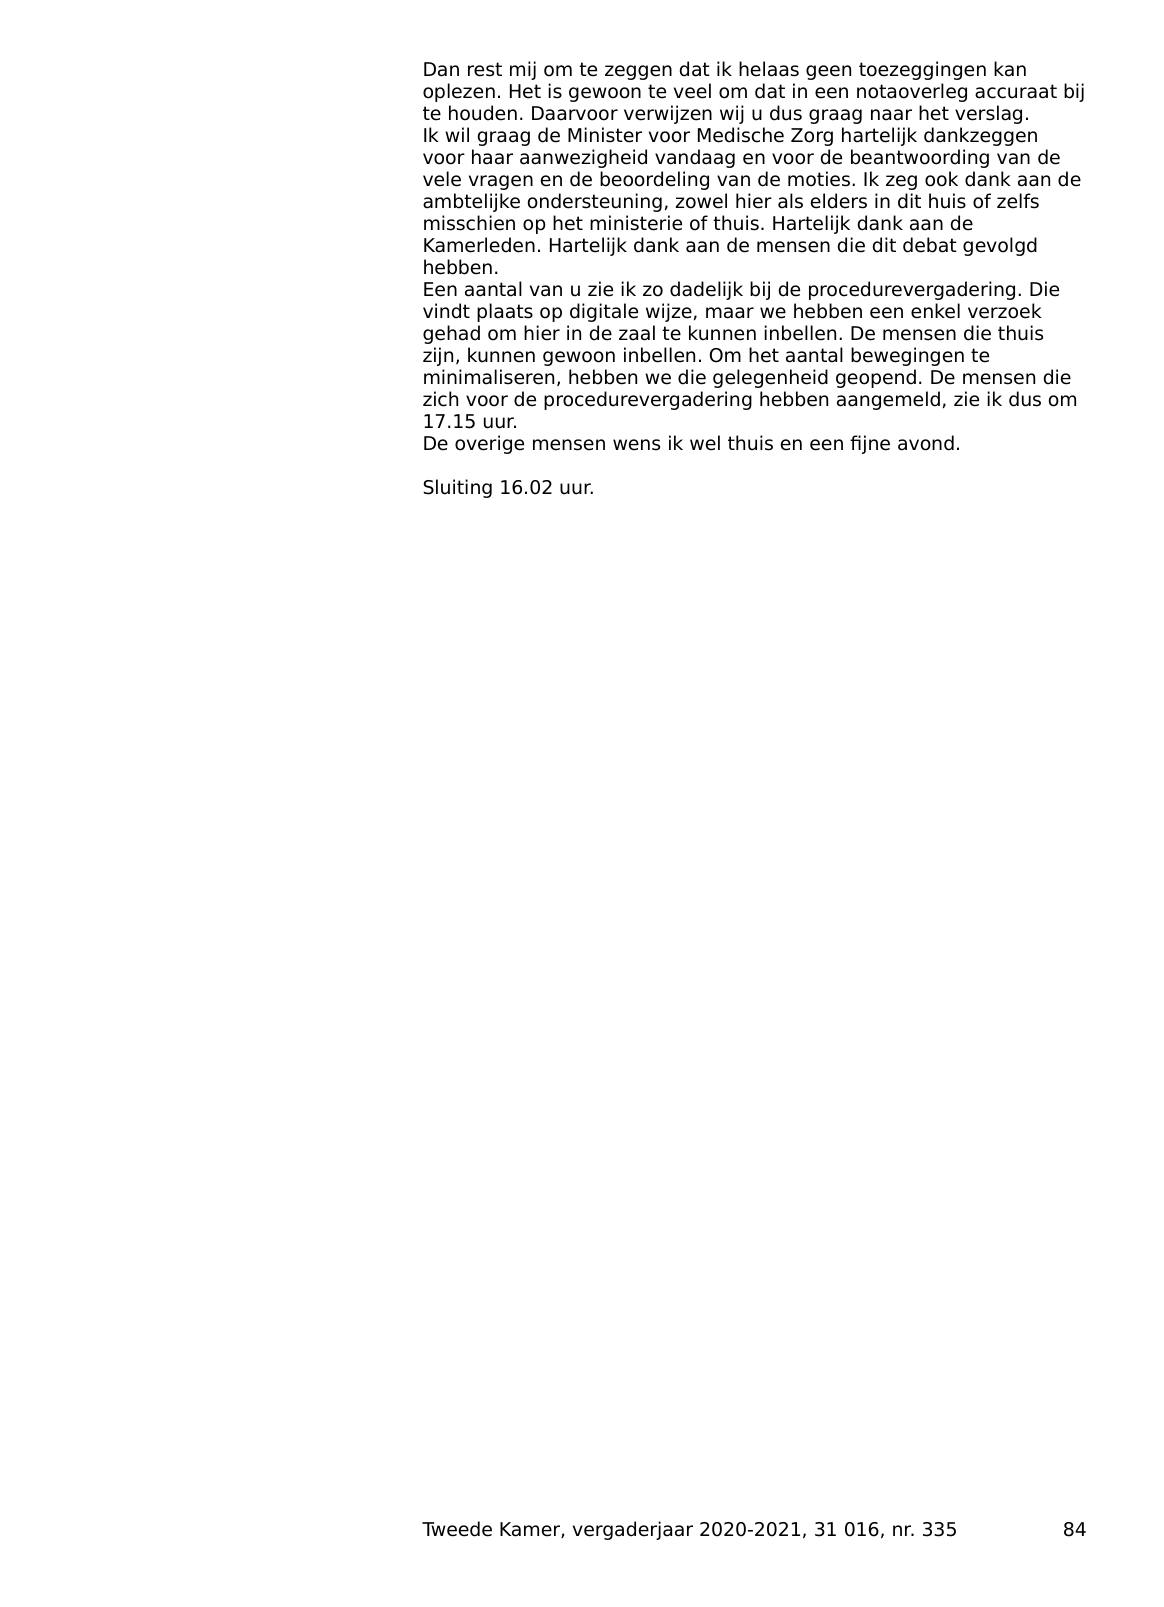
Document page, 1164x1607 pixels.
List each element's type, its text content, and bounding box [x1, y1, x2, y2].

text Ik wil graag de Minister voor Medische Zorg hartelijk dankzeggen voor haar aanwezigheid vandaag en voor de beantwoording van de vele vragen en de beoordeling van de moties. Ik zeg ook dank aan de ambtelijke ondersteuning, zowel hier als elders in dit huis of zelfs misschien op het ministerie of thuis. Hartelijk dank aan de Kamerleden. Hartelijk dank aan de mensen die dit debat gevolgd hebben. [422, 125, 1087, 279]
text Sluiting 16.02 uur. [422, 477, 1087, 499]
text Een aantal van u zie ik zo dadelijk bij de procedurevergadering. Die vindt plaats op digitale wijze, maar we hebben een enkel verzoek gehad om hier in de zaal te kunnen inbellen. De mensen die thuis zijn, kunnen gewoon inbellen. Om het aantal bewegingen te minimaliseren, hebben we die gelegenheid geopend. De mensen die zich voor de procedurevergadering hebben aangemeld, zie ik dus om 17.15 uur. [422, 279, 1087, 433]
text Dan rest mij om te zeggen dat ik helaas geen toezeggingen kan oplezen. Het is gewoon te veel om dat in een notaoverleg accuraat bij te houden. Daarvoor verwijzen wij u dus graag naar het verslag. [422, 59, 1087, 125]
text De overige mensen wens ik wel thuis en een fijne avond. [422, 433, 1087, 455]
